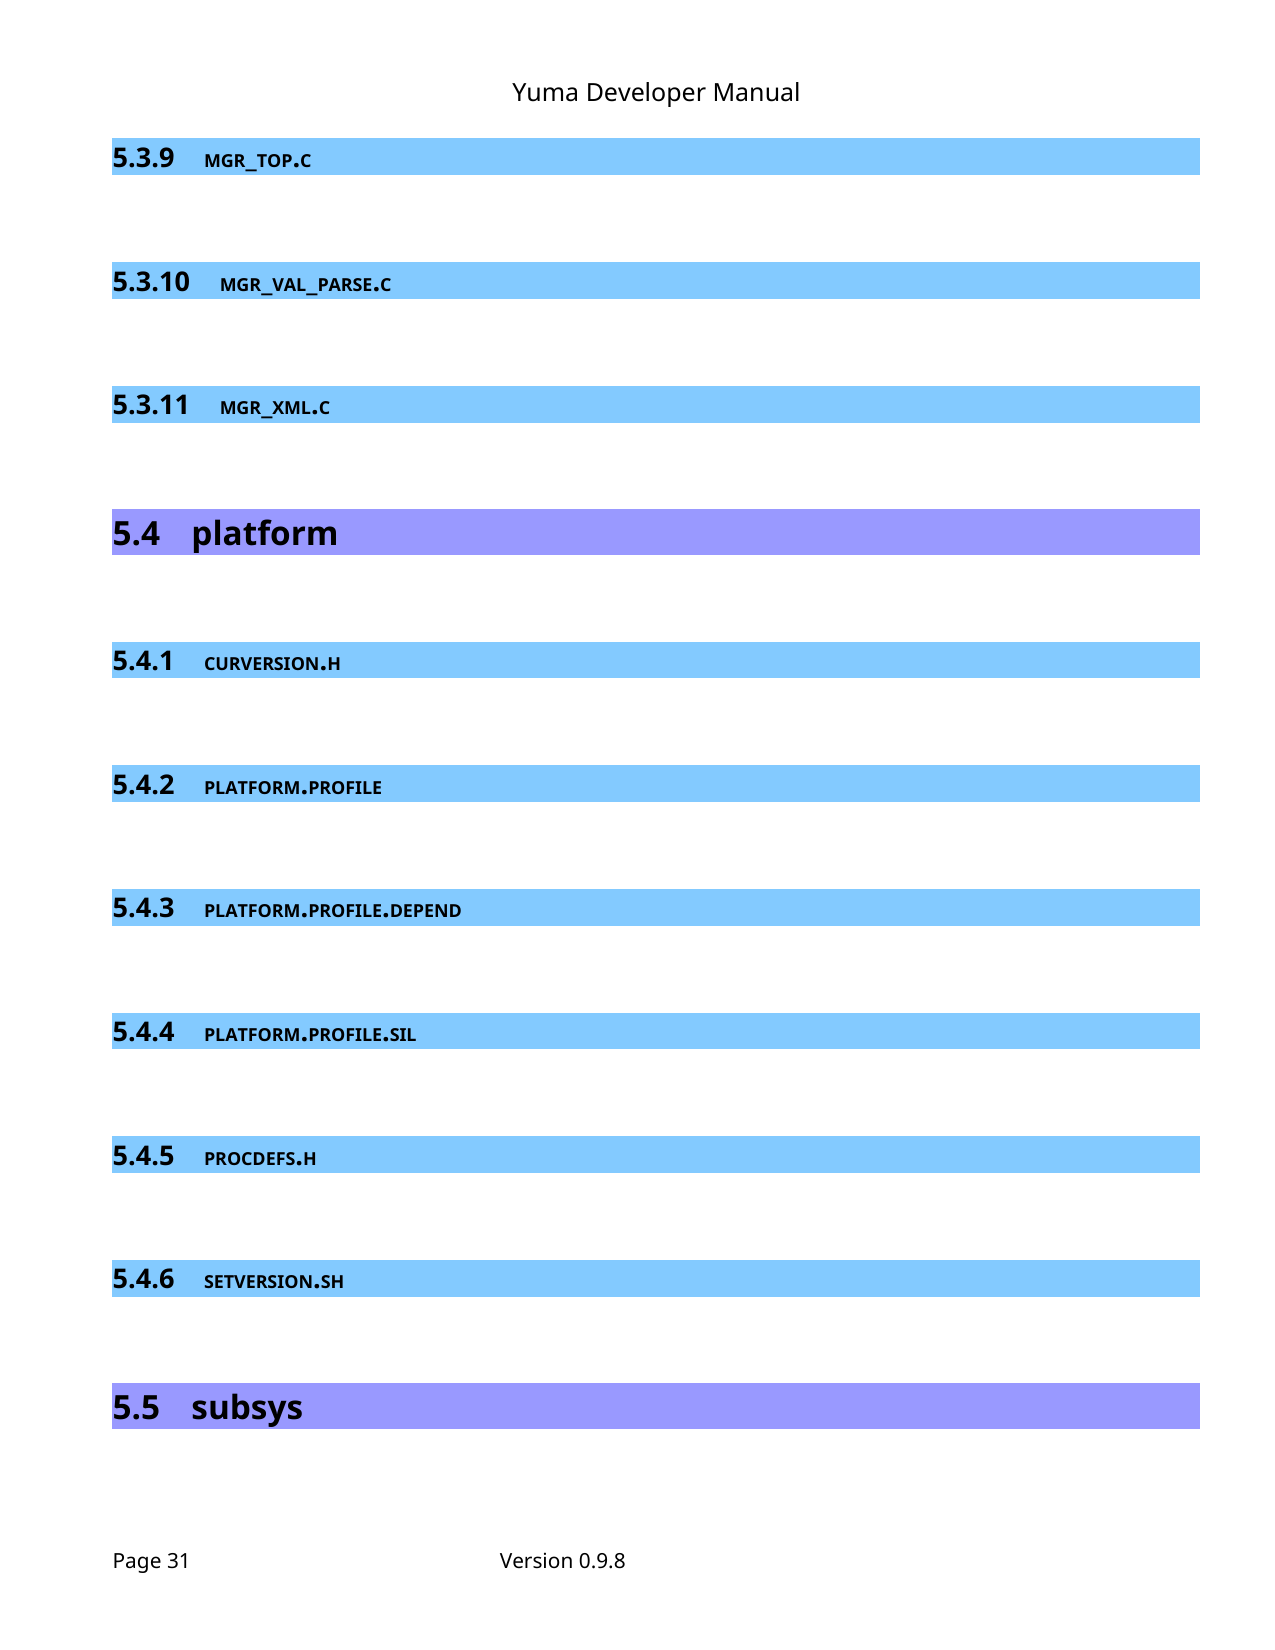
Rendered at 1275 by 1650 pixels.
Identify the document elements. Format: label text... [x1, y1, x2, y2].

subtitle mgr_top.c [112, 138, 1200, 175]
subtitle mgr_xml.c [112, 386, 1200, 423]
subtitle platform.profile.sil [112, 1013, 1200, 1049]
subtitle platform [112, 509, 1200, 555]
subtitle platform.profile [112, 765, 1200, 802]
subtitle subsys [112, 1383, 1200, 1429]
subtitle setversion.sh [112, 1260, 1200, 1297]
subtitle curversion.h [112, 642, 1200, 678]
subtitle platform.profile.depend [112, 889, 1200, 926]
subtitle mgr_val_parse.c [112, 262, 1200, 299]
subtitle procdefs.h [112, 1136, 1200, 1173]
